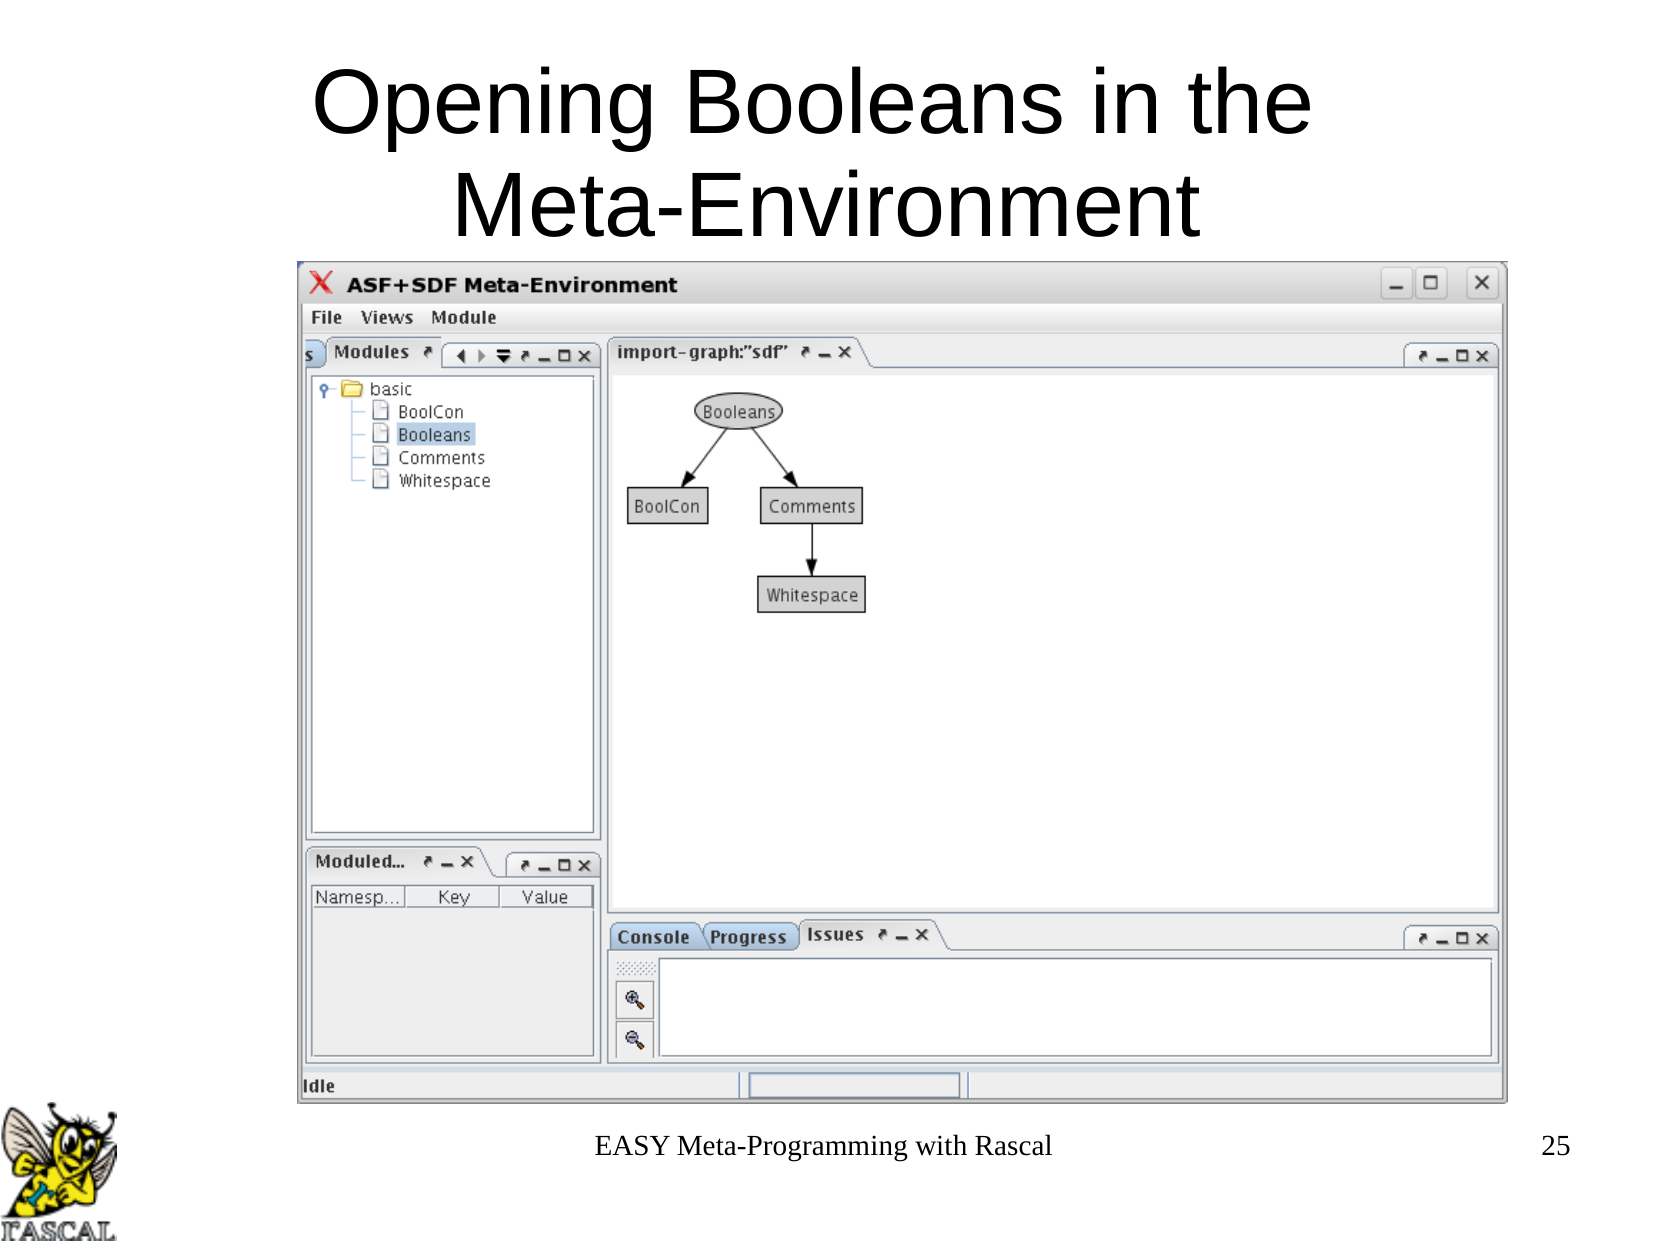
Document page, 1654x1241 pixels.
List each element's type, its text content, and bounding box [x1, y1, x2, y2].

picture [0, 1102, 117, 1241]
title Opening Booleans in the Meta-Environment [82, 49, 1571, 257]
picture [297, 261, 1508, 1104]
